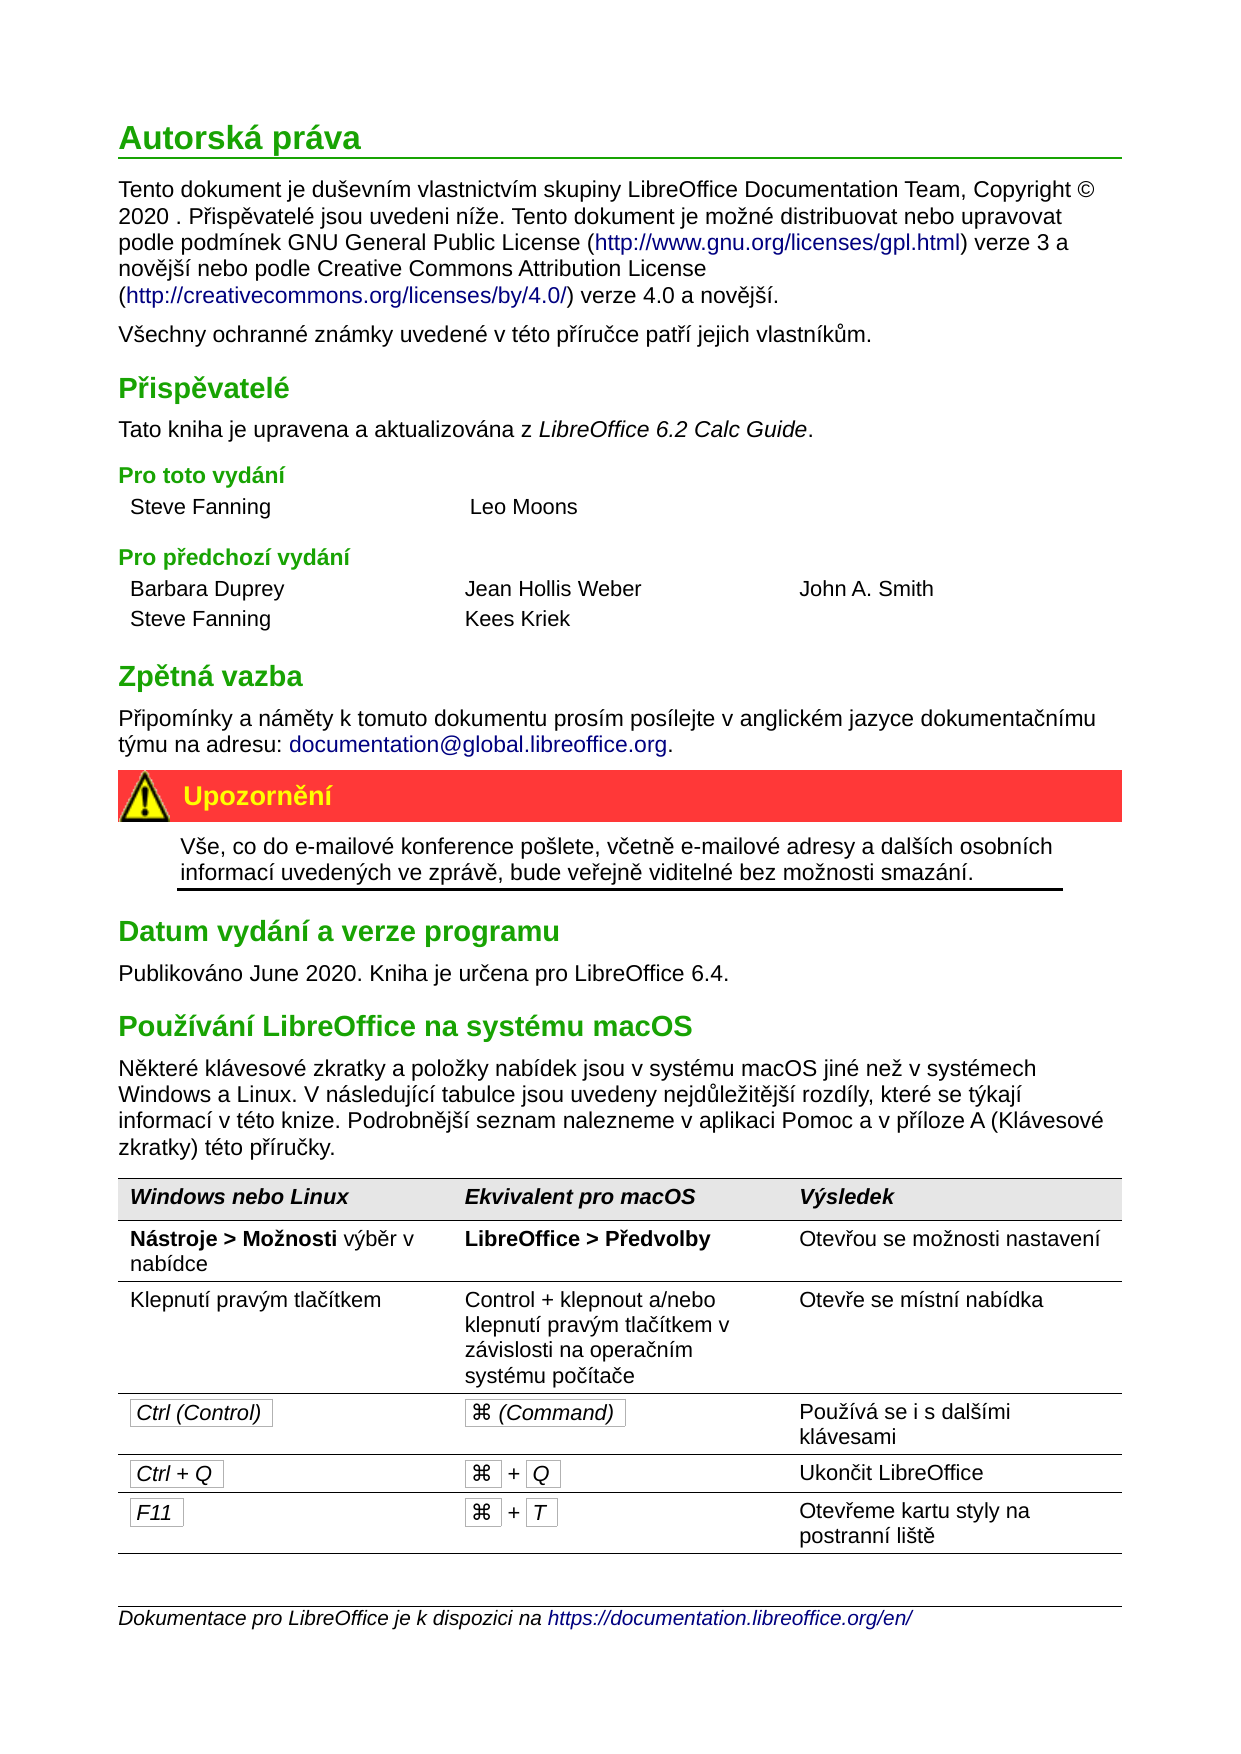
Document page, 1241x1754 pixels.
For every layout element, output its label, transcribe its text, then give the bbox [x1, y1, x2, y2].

subtitle Upozornění [170, 770, 1122, 822]
text Některé klávesové zkratky a položky nabídek jsou v systému macOS jiné než v systémech Windows a Linux. V následující tabulce jsou uvedeny nejdůležitější rozdíly, které se týkají informací v této knize. Podrobnější seznam nalezneme v aplikaci Pomoc a v příloze A (Klávesové zkratky) této příručky. [118, 1055, 1122, 1160]
table_cell Otevře se místní nabídka [787, 1282, 1122, 1392]
subtitle Autorská práva [118, 118, 1122, 157]
picture [119, 770, 170, 822]
subtitle Pro toto vydání [118, 462, 1122, 488]
table_cell LibreOffice > Předvolby [453, 1221, 787, 1281]
table_header Ekvivalent pro macOS [453, 1179, 787, 1220]
subtitle Datum vydání a verze programu [118, 914, 1122, 948]
text Tento dokument je duševním vlastnictvím skupiny LibreOffice Documentation Team, Copyright © 2020 . Přispěvatelé jsou uvedeni níže. Tento dokument je možné distribuovat nebo upravovat podle podmínek GNU General Public License (http://www.gnu.org/licenses/gpl.html) verze 3 a novější nebo podle Creative Commons Attribution License (http://creativecommons.org/licenses/by/4.0/) verze 4.0 a novější. [118, 176, 1122, 308]
table_cell Ukončit LibreOffice [787, 1455, 1122, 1492]
table_cell Otevřou se možnosti nastavení [787, 1221, 1122, 1281]
table_cell ⌘ + Q [453, 1455, 787, 1492]
table_header Jean Hollis Weber [453, 576, 787, 606]
table_cell Ctrl (Control) [118, 1394, 453, 1454]
subtitle Používání LibreOffice na systému macOS [118, 1009, 1122, 1043]
table_cell ⌘ (Command) [453, 1394, 787, 1454]
table_cell Klepnutí pravým tlačítkem [118, 1282, 453, 1392]
text Tato kniha je upravena a aktualizována z LibreOffice 6.2 Calc Guide. [118, 416, 1122, 442]
table_cell Používá se i s dalšími klávesami [787, 1394, 1122, 1454]
text Všechny ochranné známky uvedené v této příručce patří jejich vlastníkům. [118, 321, 1122, 347]
text Vše, co do e-mailové konference pošlete, včetně e-mailové adresy a dalších osobních informací uvedených ve zprávě, bude veřejně viditelné bez možnosti smazání. [177, 830, 1063, 888]
table_header [789, 494, 1122, 524]
table_header John A. Smith [788, 576, 1122, 606]
table_cell [788, 606, 1122, 636]
table_cell Steve Fanning [118, 606, 453, 636]
table_cell Nástroje > Možnosti výběr v nabídce [118, 1221, 453, 1281]
text Publikováno červen 2020. Kniha je určena pro LibreOffice 6.4. [118, 959, 1122, 986]
table_cell ⌘ + T [453, 1493, 787, 1553]
table_header Steve Fanning [118, 494, 458, 524]
table_header Windows nebo Linux [118, 1179, 453, 1220]
table_header Výsledek [787, 1179, 1122, 1220]
text Připomínky a náměty k tomuto dokumentu prosím posílejte v anglickém jazyce dokumentačnímu týmu na adresu: documentation@global.libreoffice.org. [118, 705, 1122, 757]
table_header Barbara Duprey [118, 576, 453, 606]
subtitle Zpětná vazba [118, 659, 1122, 693]
table_cell Control + klepnout a/nebo klepnutí pravým tlačítkem v závislosti na operačním systému počítače [453, 1282, 787, 1392]
table_cell Ctrl + Q [118, 1455, 453, 1492]
table_header Leo Moons [458, 494, 789, 524]
table_cell F11 [118, 1493, 453, 1553]
table_cell Otevřeme kartu styly na postranní liště [787, 1493, 1122, 1553]
subtitle Pro předchozí vydání [118, 543, 1122, 570]
table_cell Kees Kriek [453, 606, 787, 636]
subtitle Přispěvatelé [118, 371, 1122, 404]
